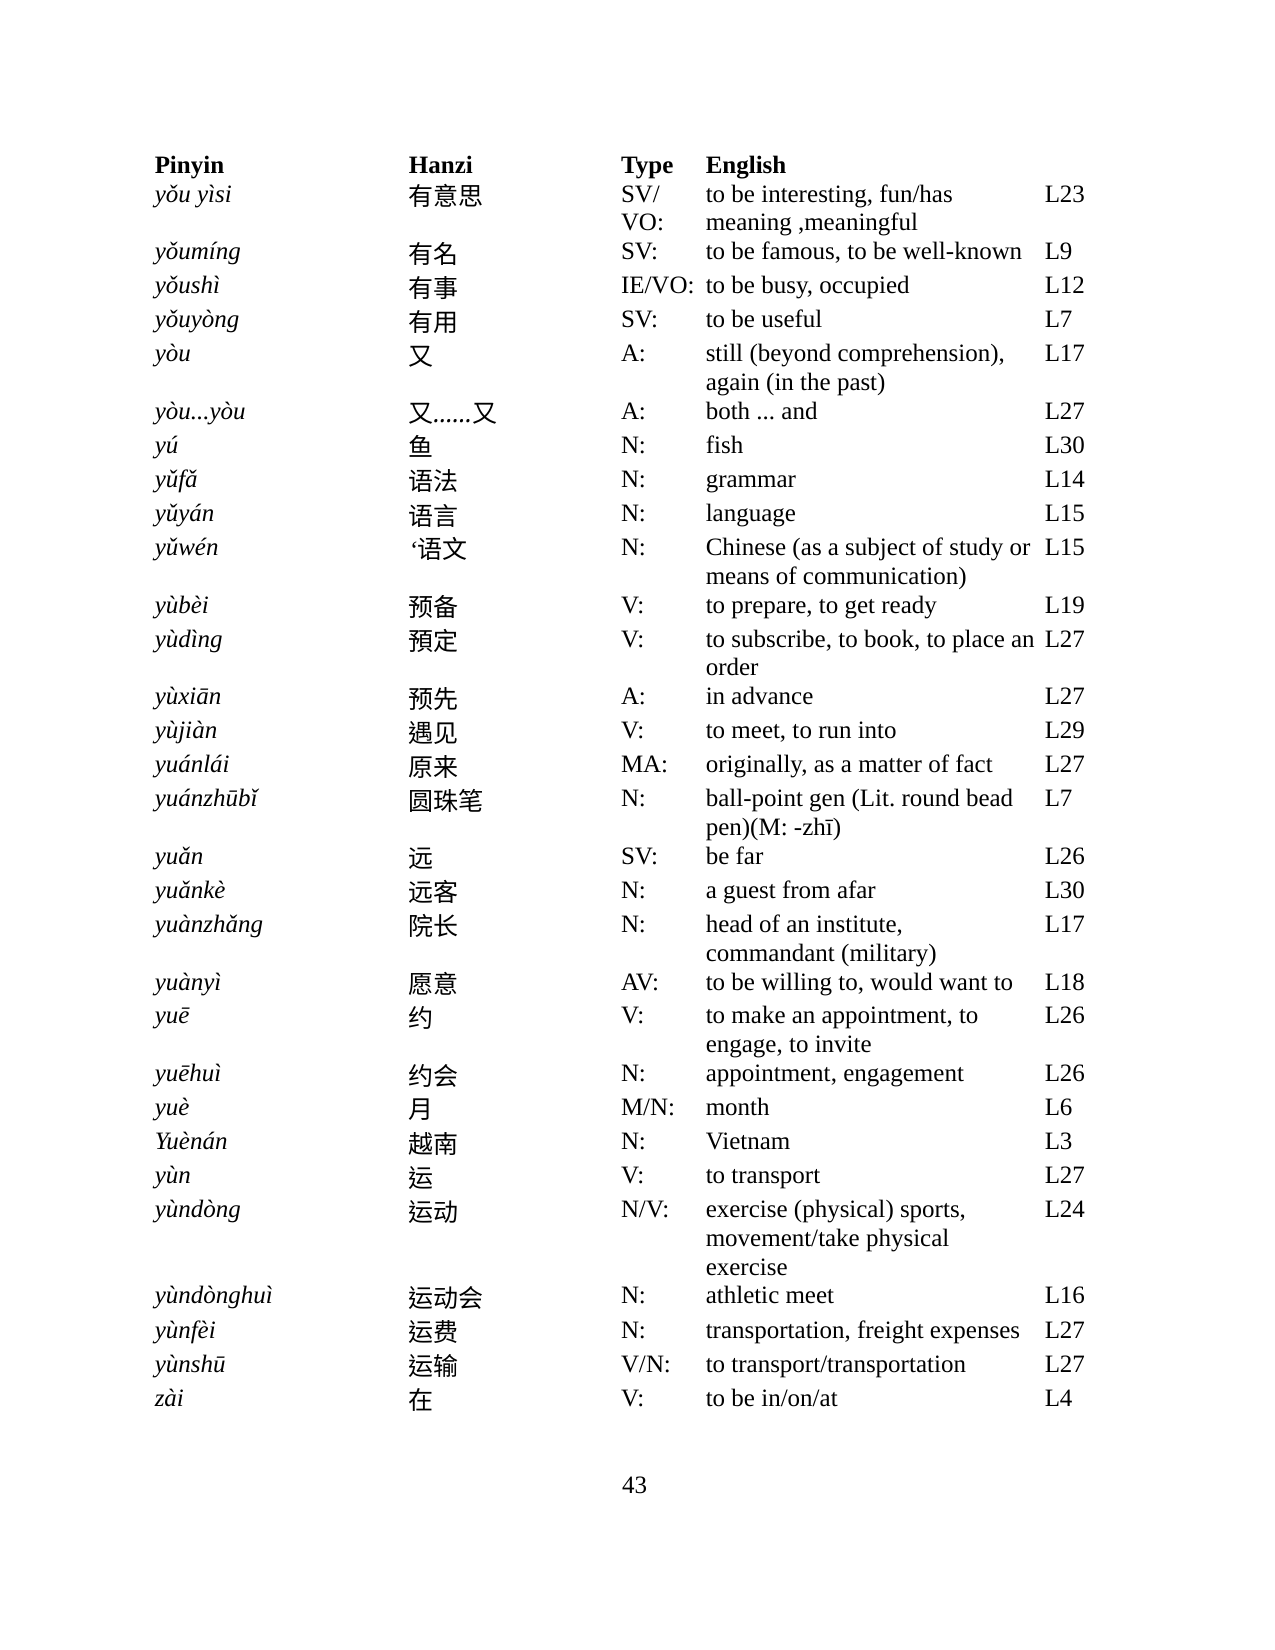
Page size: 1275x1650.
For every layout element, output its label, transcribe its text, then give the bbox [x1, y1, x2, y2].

table_cell to be in/on/at [701, 1383, 1040, 1417]
table_cell L6 [1040, 1092, 1125, 1126]
table_cell V: [616, 590, 701, 624]
table_cell appointment, engagement [701, 1058, 1040, 1092]
table_cell L3 [1040, 1126, 1125, 1160]
table_cell to be interesting, fun/has meaning ,meaningful [701, 179, 1040, 236]
table_cell a guest from afar [701, 875, 1040, 909]
table_header Type [616, 150, 701, 179]
table_cell fish [701, 430, 1040, 464]
table_cell L7 [1040, 304, 1125, 338]
table_cell yuánlái [150, 749, 404, 783]
table_cell L30 [1040, 875, 1125, 909]
table_cell Chinese (as a subject of study or means of communication) [701, 532, 1040, 590]
table_cell 约 [404, 1001, 616, 1058]
table_cell exercise (physical) sports, movement/take physical exercise [701, 1194, 1040, 1281]
table_cell L27 [1040, 1160, 1125, 1194]
table_cell month [701, 1092, 1040, 1126]
table_header [1040, 150, 1125, 179]
table_cell AV: [616, 967, 701, 1001]
table_cell V: [616, 1160, 701, 1194]
table_cell 月 [404, 1092, 616, 1126]
table_cell L14 [1040, 464, 1125, 498]
table_cell yùnshū [150, 1349, 404, 1383]
table_cell 遇见 [404, 715, 616, 749]
table_cell N/V: [616, 1194, 701, 1281]
table_cell Vietnam [701, 1126, 1040, 1160]
table_cell 运动 [404, 1194, 616, 1281]
table_cell language [701, 498, 1040, 532]
table_cell to transport [701, 1160, 1040, 1194]
table_cell head of an institute, commandant (military) [701, 909, 1040, 967]
table_cell 运动会 [404, 1281, 616, 1315]
table_cell ‘语文 [404, 532, 616, 590]
table_cell yǔfǎ [150, 464, 404, 498]
table_cell L27 [1040, 1349, 1125, 1383]
table_cell yuē [150, 1001, 404, 1058]
table_cell to be busy, occupied [701, 270, 1040, 304]
table_cell yùndòng [150, 1194, 404, 1281]
table_cell 愿意 [404, 967, 616, 1001]
table_cell V: [616, 624, 701, 681]
table_cell yú [150, 430, 404, 464]
table_cell to meet, to run into [701, 715, 1040, 749]
table_cell L15 [1040, 532, 1125, 590]
table_cell Yuènán [150, 1126, 404, 1160]
table_cell yǒushì [150, 270, 404, 304]
table_cell yòu [150, 339, 404, 396]
table_cell A: [616, 339, 701, 396]
table_cell L27 [1040, 681, 1125, 715]
table_cell yǒuyòng [150, 304, 404, 338]
table_cell L12 [1040, 270, 1125, 304]
table_cell in advance [701, 681, 1040, 715]
table_cell 越南 [404, 1126, 616, 1160]
table_cell L15 [1040, 498, 1125, 532]
table_cell L18 [1040, 967, 1125, 1001]
table_cell IE/VO: [616, 270, 701, 304]
table_cell 远客 [404, 875, 616, 909]
table_cell 有名 [404, 236, 616, 270]
table_header Pinyin [150, 150, 404, 179]
table_cell 預定 [404, 624, 616, 681]
table_cell yǔyán [150, 498, 404, 532]
table_cell 语言 [404, 498, 616, 532]
table_header Hanzi [404, 150, 616, 179]
table_cell 有意思 [404, 179, 616, 236]
table_cell L27 [1040, 396, 1125, 430]
table_cell V: [616, 1383, 701, 1417]
table_cell yùjiàn [150, 715, 404, 749]
table_cell L7 [1040, 784, 1125, 841]
table_cell L30 [1040, 430, 1125, 464]
table_cell yùdìng [150, 624, 404, 681]
table_cell yùxiān [150, 681, 404, 715]
table_cell 运输 [404, 1349, 616, 1383]
table_cell yuánzhūbǐ [150, 784, 404, 841]
table_cell 鱼 [404, 430, 616, 464]
table_cell 运 [404, 1160, 616, 1194]
table_cell 在 [404, 1383, 616, 1417]
table_cell to be useful [701, 304, 1040, 338]
table_cell to transport/transportation [701, 1349, 1040, 1383]
table_cell grammar [701, 464, 1040, 498]
table_cell N: [616, 430, 701, 464]
table_cell yùndònghuì [150, 1281, 404, 1315]
table_cell L17 [1040, 909, 1125, 967]
table_cell athletic meet [701, 1281, 1040, 1315]
table_cell originally, as a matter of fact [701, 749, 1040, 783]
table_cell A: [616, 681, 701, 715]
table_cell L17 [1040, 339, 1125, 396]
table_cell L26 [1040, 841, 1125, 875]
table_cell to prepare, to get ready [701, 590, 1040, 624]
table_cell yuè [150, 1092, 404, 1126]
table_cell yòu...yòu [150, 396, 404, 430]
table_cell N: [616, 464, 701, 498]
table_cell to make an appointment, to engage, to invite [701, 1001, 1040, 1058]
table_cell 有用 [404, 304, 616, 338]
table_cell yuēhuì [150, 1058, 404, 1092]
table_cell 原来 [404, 749, 616, 783]
table_cell N: [616, 909, 701, 967]
table_cell 约会 [404, 1058, 616, 1092]
table_cell N: [616, 875, 701, 909]
table_cell M/N: [616, 1092, 701, 1126]
table_cell L27 [1040, 749, 1125, 783]
table_cell V: [616, 715, 701, 749]
table_cell yùn [150, 1160, 404, 1194]
table_cell SV/VO: [616, 179, 701, 236]
table_cell SV: [616, 304, 701, 338]
table_cell A: [616, 396, 701, 430]
table_cell L16 [1040, 1281, 1125, 1315]
table_cell yǒu yìsi [150, 179, 404, 236]
table_cell L19 [1040, 590, 1125, 624]
table_cell to be famous, to be well-known [701, 236, 1040, 270]
table_cell 院长 [404, 909, 616, 967]
table_cell to be willing to, would want to [701, 967, 1040, 1001]
table_cell 远 [404, 841, 616, 875]
table_cell yuànzhǎng [150, 909, 404, 967]
table_cell be far [701, 841, 1040, 875]
table_cell yùnfèi [150, 1315, 404, 1349]
table_cell yǔwén [150, 532, 404, 590]
table_cell N: [616, 1126, 701, 1160]
table_cell yuǎn [150, 841, 404, 875]
table_cell V/N: [616, 1349, 701, 1383]
table_cell 预先 [404, 681, 616, 715]
table_cell zài [150, 1383, 404, 1417]
table_cell L26 [1040, 1001, 1125, 1058]
table_cell N: [616, 1058, 701, 1092]
table_cell L24 [1040, 1194, 1125, 1281]
table_cell N: [616, 498, 701, 532]
table_cell 圆珠笔 [404, 784, 616, 841]
table_cell V: [616, 1001, 701, 1058]
table_cell L9 [1040, 236, 1125, 270]
table_cell yǒumíng [150, 236, 404, 270]
table_cell N: [616, 1315, 701, 1349]
table_cell yùbèi [150, 590, 404, 624]
table_cell still (beyond comprehension), again (in the past) [701, 339, 1040, 396]
table_cell 运费 [404, 1315, 616, 1349]
table_cell L4 [1040, 1383, 1125, 1417]
table_cell L27 [1040, 624, 1125, 681]
table_cell yuǎnkè [150, 875, 404, 909]
table_cell transportation, freight expenses [701, 1315, 1040, 1349]
table_cell SV: [616, 841, 701, 875]
table_cell 又 [404, 339, 616, 396]
table_header English [701, 150, 1040, 179]
table_cell L26 [1040, 1058, 1125, 1092]
table_cell N: [616, 1281, 701, 1315]
table_cell L29 [1040, 715, 1125, 749]
table_cell 又……又 [404, 396, 616, 430]
table_cell 预备 [404, 590, 616, 624]
table_cell N: [616, 532, 701, 590]
table_cell 有事 [404, 270, 616, 304]
table_cell ball-point gen (Lit. round bead pen)(M: -zhī) [701, 784, 1040, 841]
table_cell both ... and [701, 396, 1040, 430]
table_cell to subscribe, to book, to place an order [701, 624, 1040, 681]
table_cell MA: [616, 749, 701, 783]
table_cell yuànyì [150, 967, 404, 1001]
table_cell 语法 [404, 464, 616, 498]
table_cell N: [616, 784, 701, 841]
table_cell L23 [1040, 179, 1125, 236]
table_cell L27 [1040, 1315, 1125, 1349]
table_cell SV: [616, 236, 701, 270]
